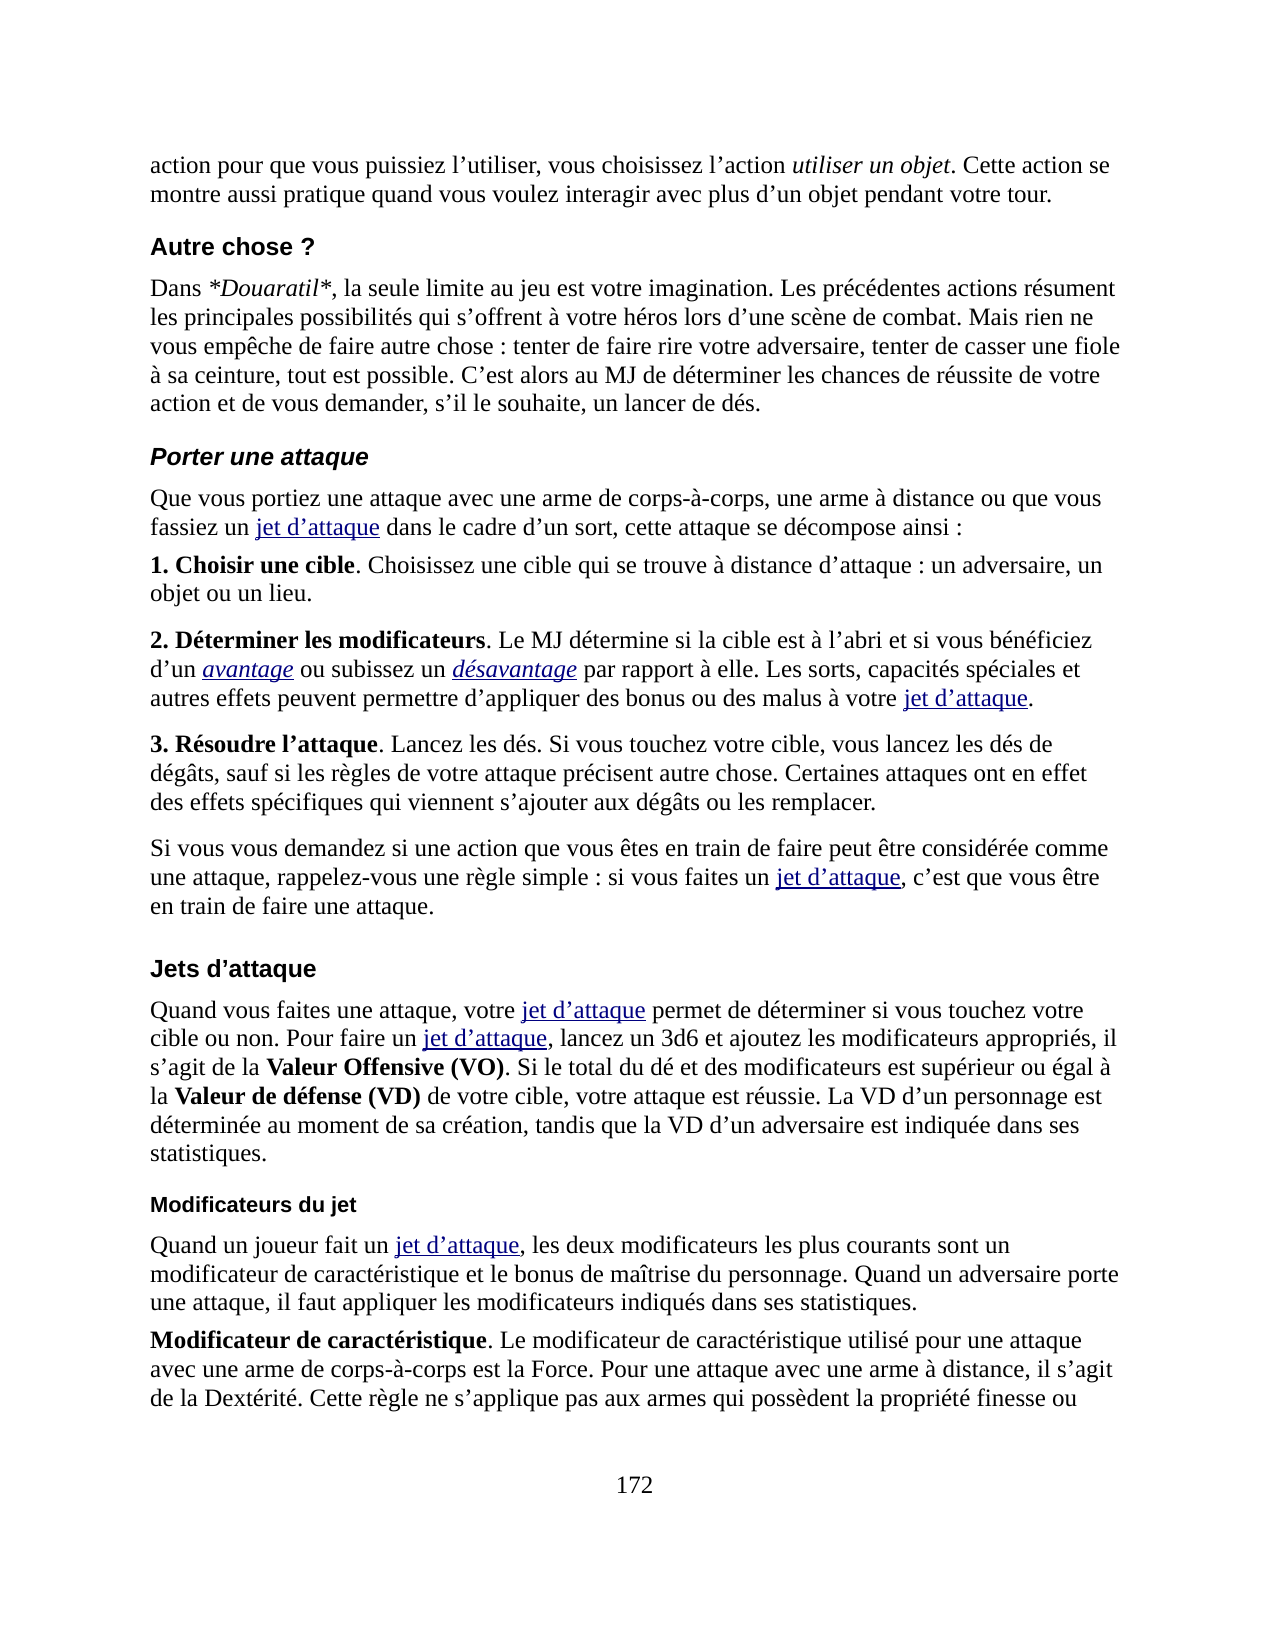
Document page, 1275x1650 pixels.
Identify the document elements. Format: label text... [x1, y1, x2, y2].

subtitle Autre chose ? [150, 232, 1125, 261]
text Quand un joueur fait un jet d’attaque, les deux modificateurs les plus courants sont un modificateur de caractéristique et le bonus de maîtrise du personnage. Quand un adversaire porte une attaque, il faut appliquer les modificateurs indiqués dans ses statistiques. [150, 1230, 1125, 1316]
text action pour que vous puissiez l’utiliser, vous choisissez l’action utiliser un objet. Cette action se montre aussi pratique quand vous voulez interagir avec plus d’un objet pendant votre tour. [150, 150, 1125, 207]
text Dans *Douaratil*, la seule limite au jeu est votre imagination. Les précédentes actions résument les principales possibilités qui s’offrent à votre héros lors d’une scène de combat. Mais rien ne vous empêche de faire autre chose : tenter de faire rire votre adversaire, tenter de casser une fiole à sa ceinture, tout est possible. C’est alors au MJ de déterminer les chances de réussite de votre action et de vous demander, s’il le souhaite, un lancer de dés. [150, 273, 1125, 417]
subtitle Jets d’attaque [150, 954, 1125, 982]
subtitle Porter une attaque [150, 442, 1125, 471]
text 2. Déterminer les modificateurs. Le MJ détermine si la cible est à l’abri et si vous bénéficiez d’un avantage ou subissez un désavantage par rapport à elle. Les sorts, capacités spéciales et autres effets peuvent permettre d’appliquer des bonus ou des malus à votre jet d’attaque. [150, 625, 1125, 711]
text Si vous vous demandez si une action que vous êtes en train de faire peut être considérée comme une attaque, rappelez-vous une règle simple : si vous faites un jet d’attaque, c’est que vous être en train de faire une attaque. [150, 833, 1125, 920]
text Quand vous faites une attaque, votre jet d’attaque permet de déterminer si vous touchez votre cible ou non. Pour faire un jet d’attaque, lancez un 3d6 et ajoutez les modificateurs appropriés, il s’agit de la Valeur Offensive (VO). Si le total du dé et des modificateurs est supérieur ou égal à la Valeur de défense (VD) de votre cible, votre attaque est réussie. La VD d’un personnage est déterminée au moment de sa création, tandis que la VD d’un adversaire est indiquée dans ses statistiques. [150, 995, 1125, 1167]
text Modificateur de caractéristique. Le modificateur de caractéristique utilisé pour une attaque avec une arme de corps-à-corps est la Force. Pour une attaque avec une arme à distance, il s’agit de la Dextérité. Cette règle ne s’applique pas aux armes qui possèdent la propriété finesse ou [150, 1325, 1125, 1411]
text Que vous portiez une attaque avec une arme de corps-à-corps, une arme à distance ou que vous fassiez un jet d’attaque dans le cadre d’un sort, cette attaque se décompose ainsi : [150, 483, 1125, 541]
subtitle Modificateurs du jet [150, 1192, 1125, 1217]
text 1. Choisir une cible. Choisissez une cible qui se trouve à distance d’attaque : un adversaire, un objet ou un lieu. [150, 550, 1125, 607]
text 3. Résoudre l’attaque. Lancez les dés. Si vous touchez votre cible, vous lancez les dés de dégâts, sauf si les règles de votre attaque précisent autre chose. Certaines attaques ont en effet des effets spécifiques qui viennent s’ajouter aux dégâts ou les remplacer. [150, 729, 1125, 816]
